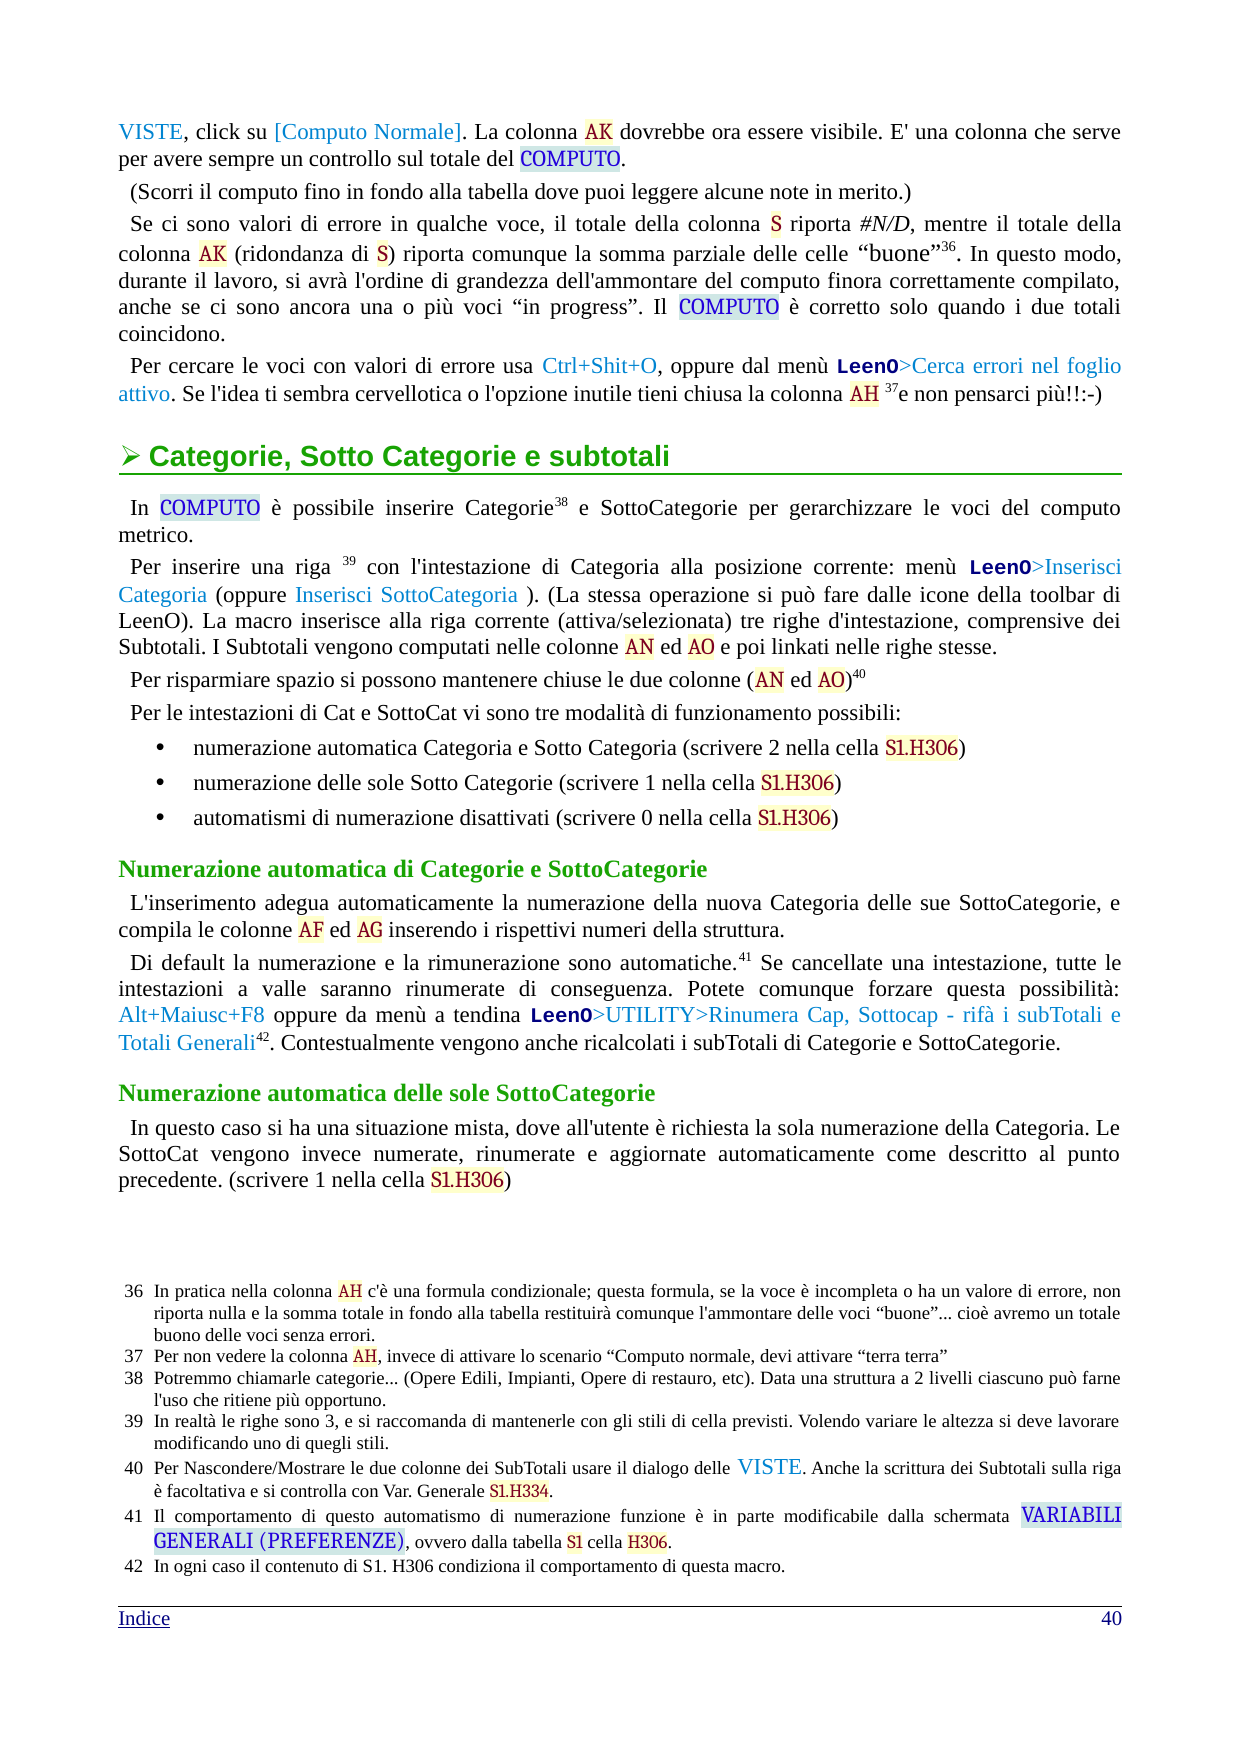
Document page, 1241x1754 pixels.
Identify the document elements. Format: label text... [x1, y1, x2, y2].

text (Scorri il computo fino in fondo alla tabella dove puoi leggere alcune note in merito.) [118, 178, 1122, 204]
text Il comportamento di questo automatismo di numerazione funzione è in parte modificabile dalla schermata VARIABILI GENERALI (PREFERENZE), ovvero dalla tabella S1 cella H306. [124, 1502, 1122, 1555]
text In realtà le righe sono 3, e si raccomanda di mantenerle con gli stili di cella previsti. Volendo variare le altezza si deve lavorare modificando uno di quegli stili. [124, 1410, 1122, 1453]
text In questo caso si ha una situazione mista, dove all'utente è richiesta la sola numerazione della Categoria. Le SottoCat vengono invece numerate, rinumerate e aggiornate automaticamente come descritto al punto precedente. (scrivere 1 nella cella S1.H306) [118, 1113, 1122, 1193]
subtitle Numerazione automatica di Categorie e SottoCategorie [118, 854, 1122, 883]
text Per non vedere la colonna AH, invece di attivare lo scenario “Computo normale, devi attivare “terra terra” [124, 1345, 1122, 1367]
list numerazione automatica Categoria e Sotto Categoria (scrivere 2 nella cella S1.H306) [156, 732, 1122, 761]
text Per risparmiare spazio si possono mantenere chiuse le due colonne (AN ed AO) [118, 666, 1122, 693]
text L'inserimento adegua automaticamente la numerazione della nuova Categoria delle sue SottoCategorie, e compila le colonne AF ed AG inserendo i rispettivi numeri della struttura. [118, 889, 1122, 943]
text VISTE, click su [Computo Normale]. La colonna AK dovrebbe ora essere visibile. E' una colonna che serve per avere sempre un controllo sul totale del COMPUTO. [118, 118, 1122, 172]
list automatismi di numerazione disattivati (scrivere 0 nella cella S1.H306) [156, 802, 1122, 831]
text Per Nascondere/Mostrare le due colonne dei SubTotali usare il dialogo delle VISTE. Anche la scrittura dei Subtotali sulla riga è facoltativa e si controlla con Var. Generale S1.H334. [124, 1453, 1122, 1502]
subtitle Categorie, Sotto Categorie e subtotali [119, 439, 1122, 473]
text In pratica nella colonna AH c'è una formula condizionale; questa formula, se la voce è incompleta o ha un valore di errore, non riporta nulla e la somma totale in fondo alla tabella restituirà comunque l'ammontare delle voci “buone”... cioè avremo un totale buono delle voci senza errori. [124, 1280, 1122, 1345]
text Per cercare le voci con valori di errore usa Ctrl+Shit+O, oppure dal menù LeenO>Cerca errori nel foglio attivo. Se l'idea ti sembra cervellotica o l'opzione inutile tieni chiusa la colonna AH e non pensarci più!!:-) [118, 352, 1122, 407]
text In COMPUTO è possibile inserire Categorie e SottoCategorie per gerarchizzare le voci del computo metrico. [118, 494, 1122, 547]
subtitle Numerazione automatica delle sole SottoCategorie [118, 1078, 1122, 1107]
list numerazione delle sole Sotto Categorie (scrivere 1 nella cella S1.H306) [156, 767, 1122, 796]
text Se ci sono valori di errore in qualche voce, il totale della colonna S riporta #N/D, mentre il totale della colonna AK (ridondanza di S) riporta comunque la somma parziale delle celle “buone”. In questo modo, durante il lavoro, si avrà l'ordine di grandezza dell'ammontare del computo finora correttamente compilato, anche se ci sono ancora una o più voci “in progress”. Il COMPUTO è corretto solo quando i due totali coincidono. [118, 211, 1122, 346]
text In ogni caso il contenuto di S1. H306 condiziona il comportamento di questa macro. [124, 1555, 1122, 1576]
text Per le intestazioni di Cat e SottoCat vi sono tre modalità di funzionamento possibili: [118, 699, 1122, 726]
text Per inserire una riga con l'intestazione di Categoria alla posizione corrente: menù LeenO>Inserisci Categoria (oppure Inserisci SottoCategoria ). (La stessa operazione si può fare dalle icone della toolbar di LeenO). La macro inserisce alla riga corrente (attiva/selezionata) tre righe d'intestazione, comprensive dei Subtotali. I Subtotali vengono computati nelle colonne AN ed AO e poi linkati nelle righe stesse. [118, 553, 1122, 660]
text Di default la numerazione e la rimunerazione sono automatiche. Se cancellate una intestazione, tutte le intestazioni a valle saranno rinumerate di conseguenza. Potete comunque forzare questa possibilità: Alt+Maiusc+F8 oppure da menù a tendina LeenO>UTILITY>Rinumera Cap, Sottocap - rifà i subTotali e Totali Generali. Contestualmente vengono anche ricalcolati i subTotali di Categorie e SottoCategorie. [118, 949, 1122, 1055]
text Potremmo chiamarle categorie... (Opere Edili, Impianti, Opere di restauro, etc). Data una struttura a 2 livelli ciascuno può farne l'uso che ritiene più opportuno. [124, 1367, 1122, 1410]
